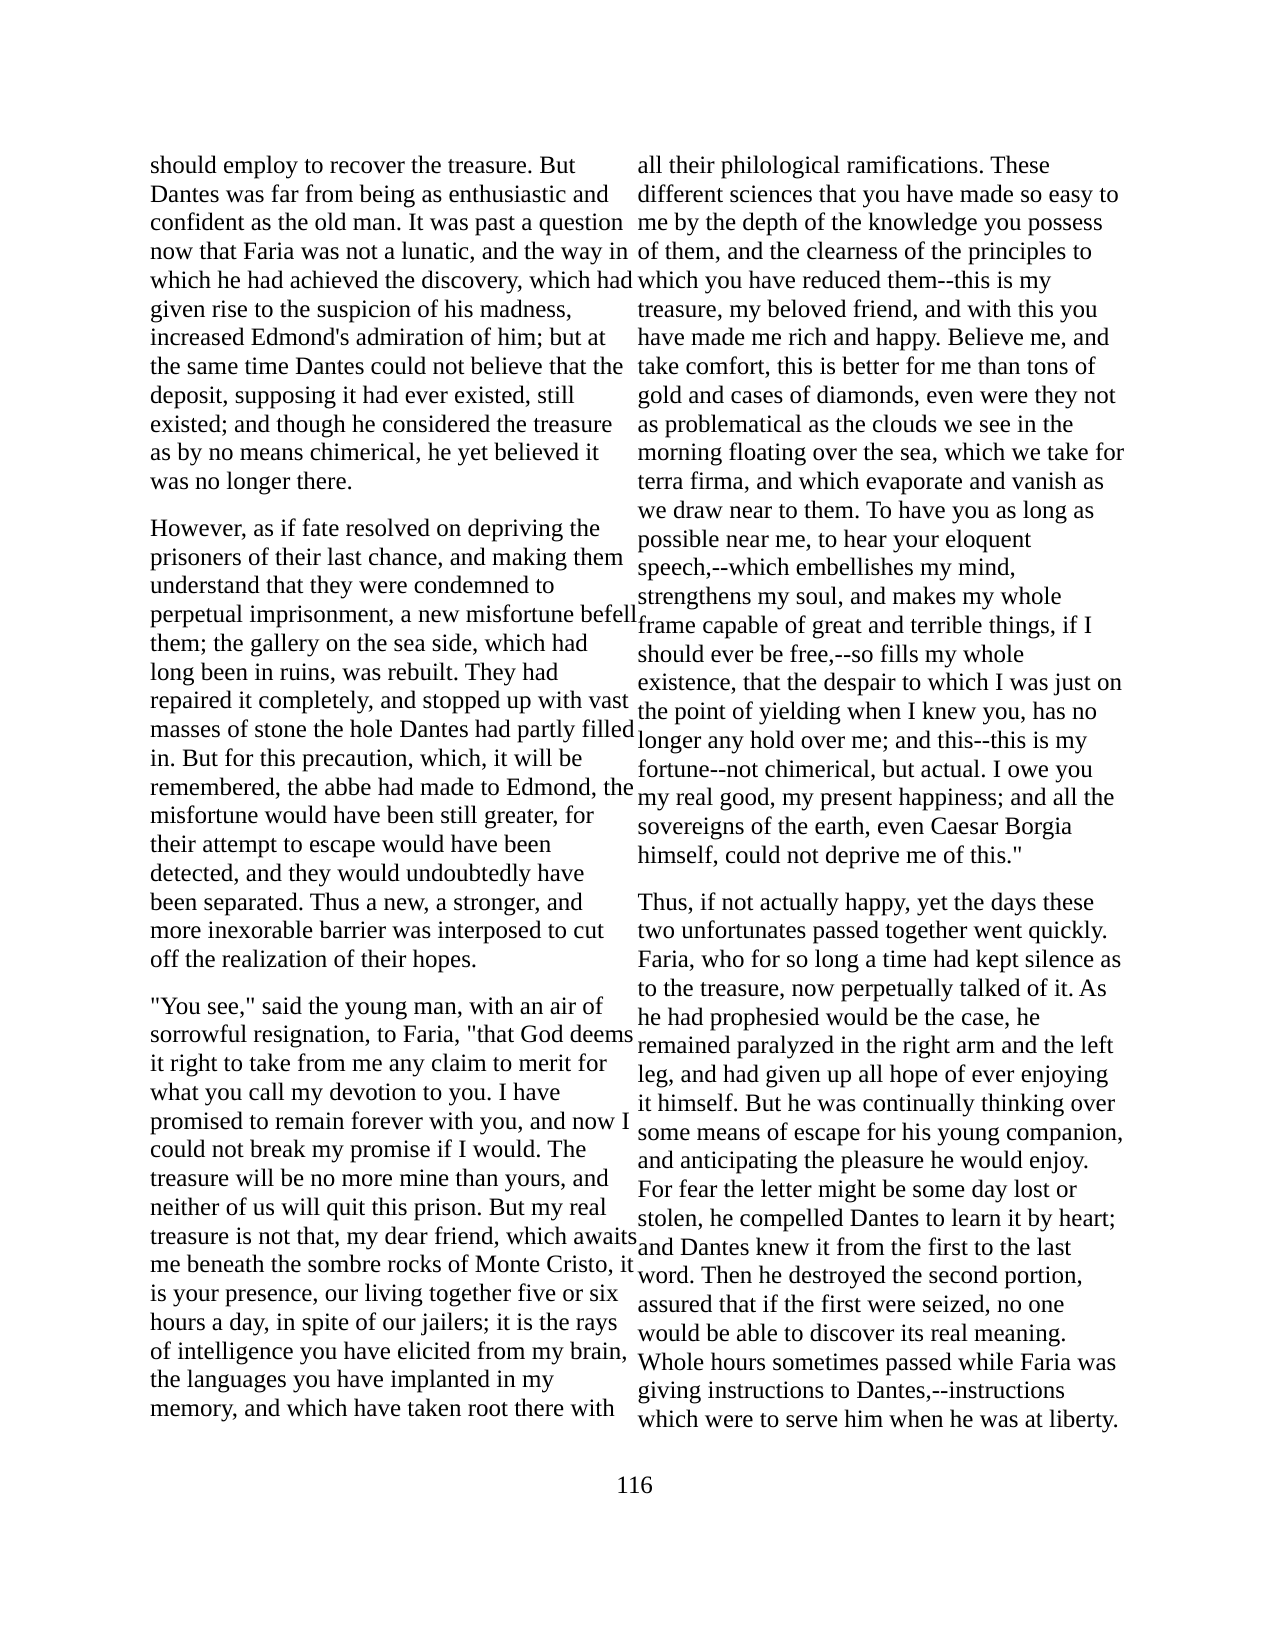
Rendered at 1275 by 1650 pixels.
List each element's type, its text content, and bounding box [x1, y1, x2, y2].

text However, as if fate resolved on depriving the prisoners of their last chance, and making them understand that they were condemned to perpetual imprisonment, a new misfortune befell them; the gallery on the sea side, which had long been in ruins, was rebuilt. They had repaired it completely, and stopped up with vast masses of stone the hole Dantes had partly filled in. But for this precaution, which, it will be remembered, the abbe had made to Edmond, the misfortune would have been still greater, for their attempt to escape would have been detected, and they would undoubtedly have been separated. Thus a new, a stronger, and more inexorable barrier was interposed to cut off the realization of their hopes. [150, 513, 637, 973]
text "You see," said the young man, with an air of sorrowful resignation, to Faria, "that God deems it right to take from me any claim to merit for what you call my devotion to you. I have promised to remain forever with you, and now I could not break my promise if I would. The treasure will be no more mine than yours, and neither of us will quit this prison. But my real treasure is not that, my dear friend, which awaits me beneath the sombre rocks of Monte Cristo, it is your presence, our living together five or six hours a day, in spite of our jailers; it is the rays of intelligence you have elicited from my brain, the languages you have implanted in my memory, and which have taken root there with [150, 991, 637, 1422]
text Thus, if not actually happy, yet the days these two unfortunates passed together went quickly. Faria, who for so long a time had kept silence as to the treasure, now perpetually talked of it. As he had prophesied would be the case, he remained paralyzed in the right arm and the left leg, and had given up all hope of ever enjoying it himself. But he was continually thinking over some means of escape for his young companion, and anticipating the pleasure he would enjoy. For fear the letter might be some day lost or stolen, he compelled Dantes to learn it by heart; and Dantes knew it from the first to the last word. Then he destroyed the second portion, assured that if the first were seized, no one would be able to discover its real meaning. Whole hours sometimes passed while Faria was giving instructions to Dantes,--instructions which were to serve him when he was at liberty. [637, 887, 1125, 1433]
text all their philological ramifications. These different sciences that you have made so easy to me by the depth of the knowledge you possess of them, and the clearness of the principles to which you have reduced them--this is my treasure, my beloved friend, and with this you have made me rich and happy. Believe me, and take comfort, this is better for me than tons of gold and cases of diamonds, even were they not as problematical as the clouds we see in the morning floating over the sea, which we take for terra firma, and which evaporate and vanish as we draw near to them. To have you as long as possible near me, to hear your eloquent speech,--which embellishes my mind, strengthens my soul, and makes my whole frame capable of great and terrible things, if I should ever be free,--so fills my whole existence, that the despair to which I was just on the point of yielding when I knew you, has no longer any hold over me; and this--this is my fortune--not chimerical, but actual. I owe you my real good, my present happiness; and all the sovereigns of the earth, even Caesar Borgia himself, could not deprive me of this." [637, 150, 1125, 869]
text should employ to recover the treasure. But Dantes was far from being as enthusiastic and confident as the old man. It was past a question now that Faria was not a lunatic, and the way in which he had achieved the discovery, which had given rise to the suspicion of his madness, increased Edmond's admiration of him; but at the same time Dantes could not believe that the deposit, supposing it had ever existed, still existed; and though he considered the treasure as by no means chimerical, he yet believed it was no longer there. [150, 150, 637, 495]
